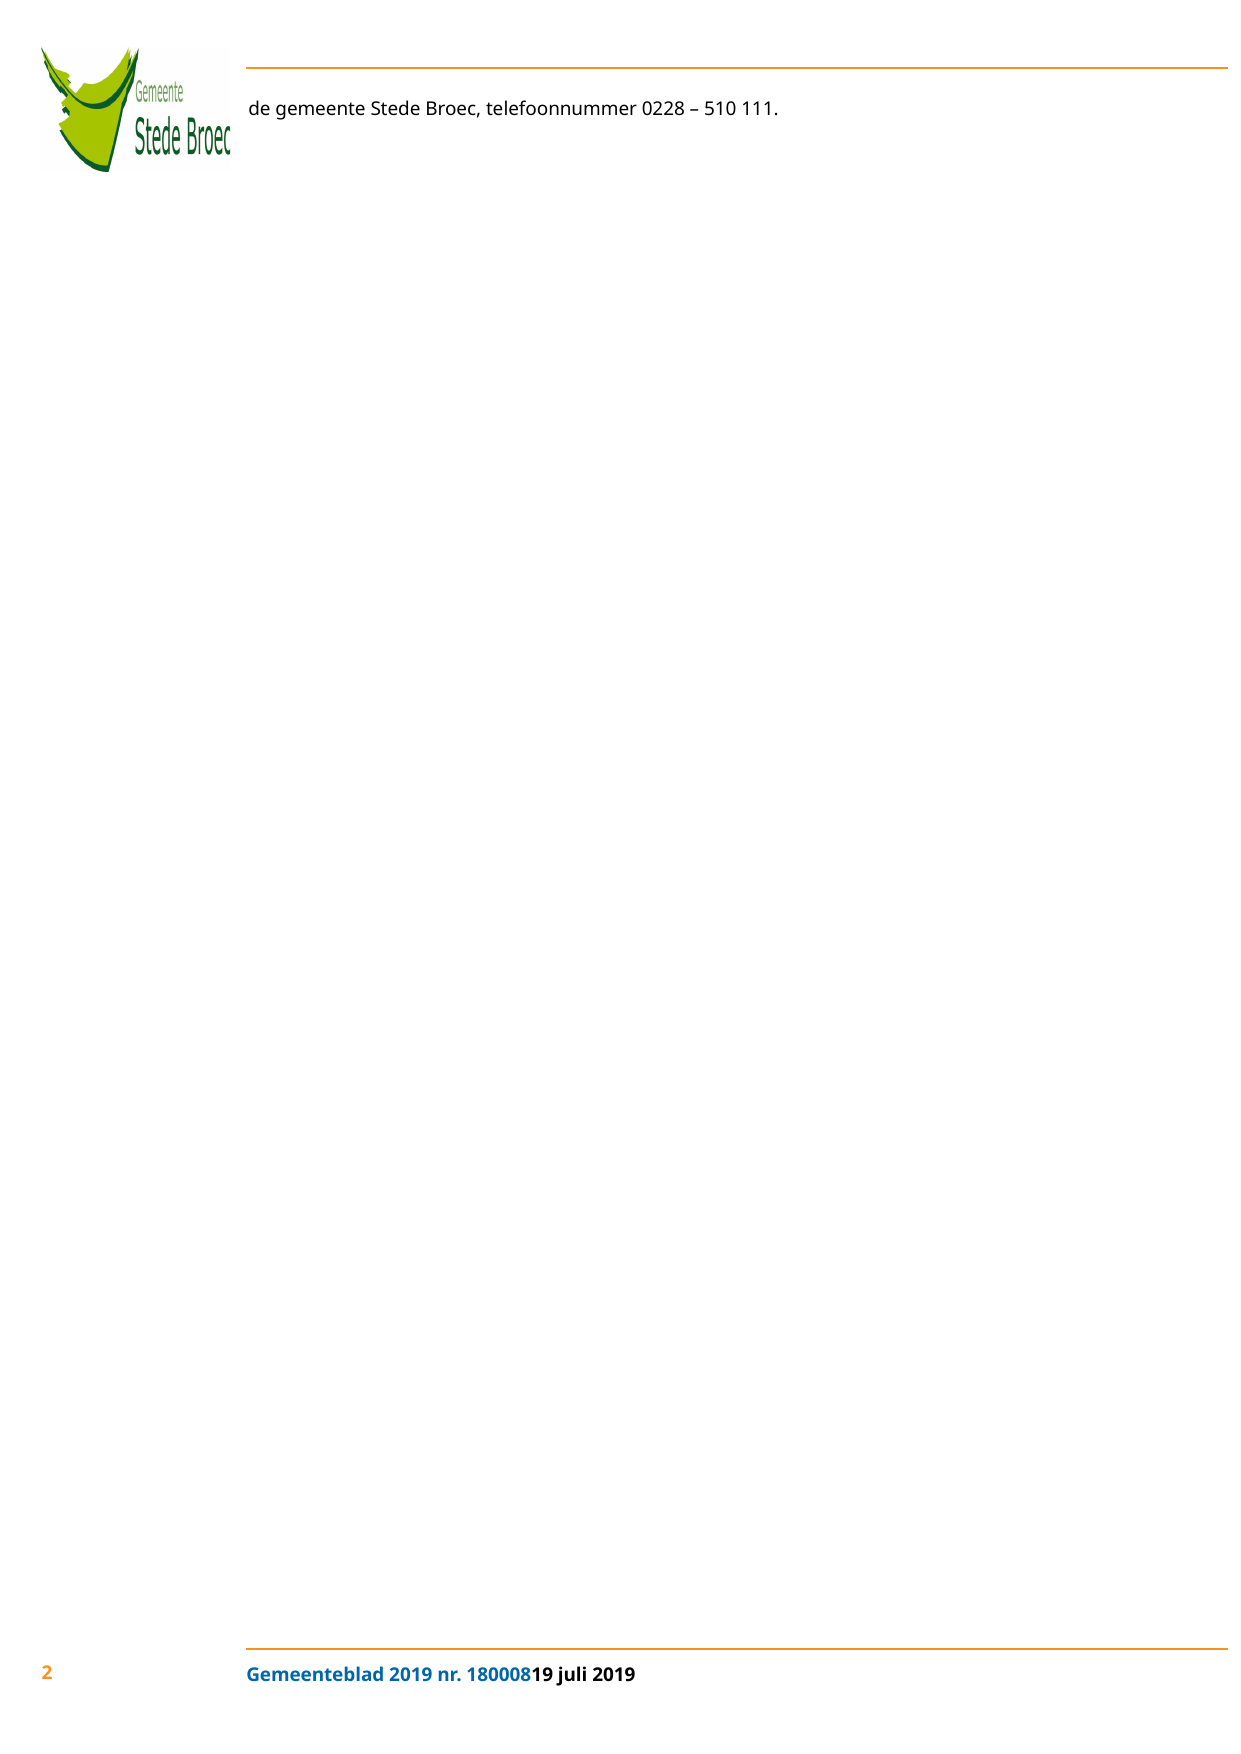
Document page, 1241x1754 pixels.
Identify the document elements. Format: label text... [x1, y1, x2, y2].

picture [41, 47, 231, 172]
text de gemeente Stede Broec, telefoonnummer 0228 – 510 111. [248, 95, 1152, 121]
